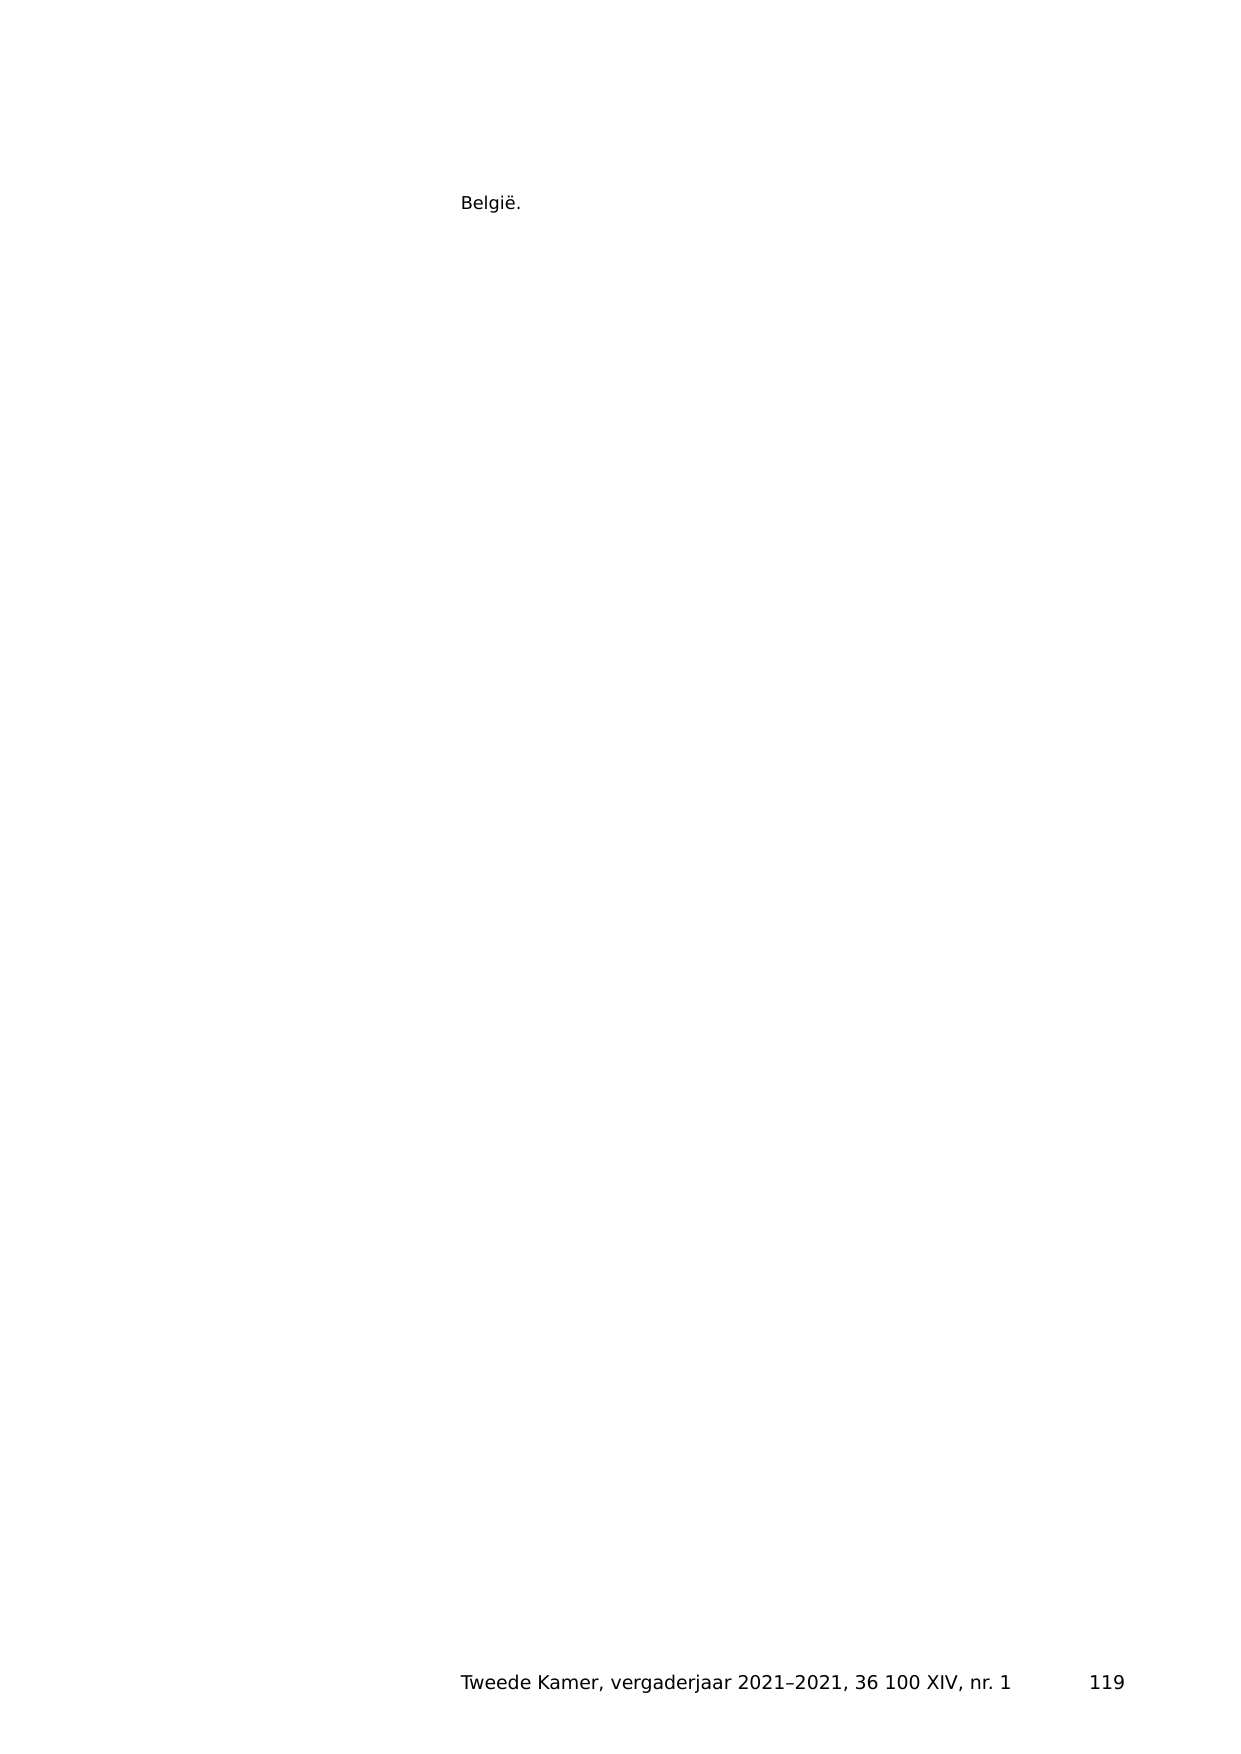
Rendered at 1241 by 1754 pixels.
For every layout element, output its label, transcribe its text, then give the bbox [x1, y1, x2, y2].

text België. [461, 191, 1125, 214]
